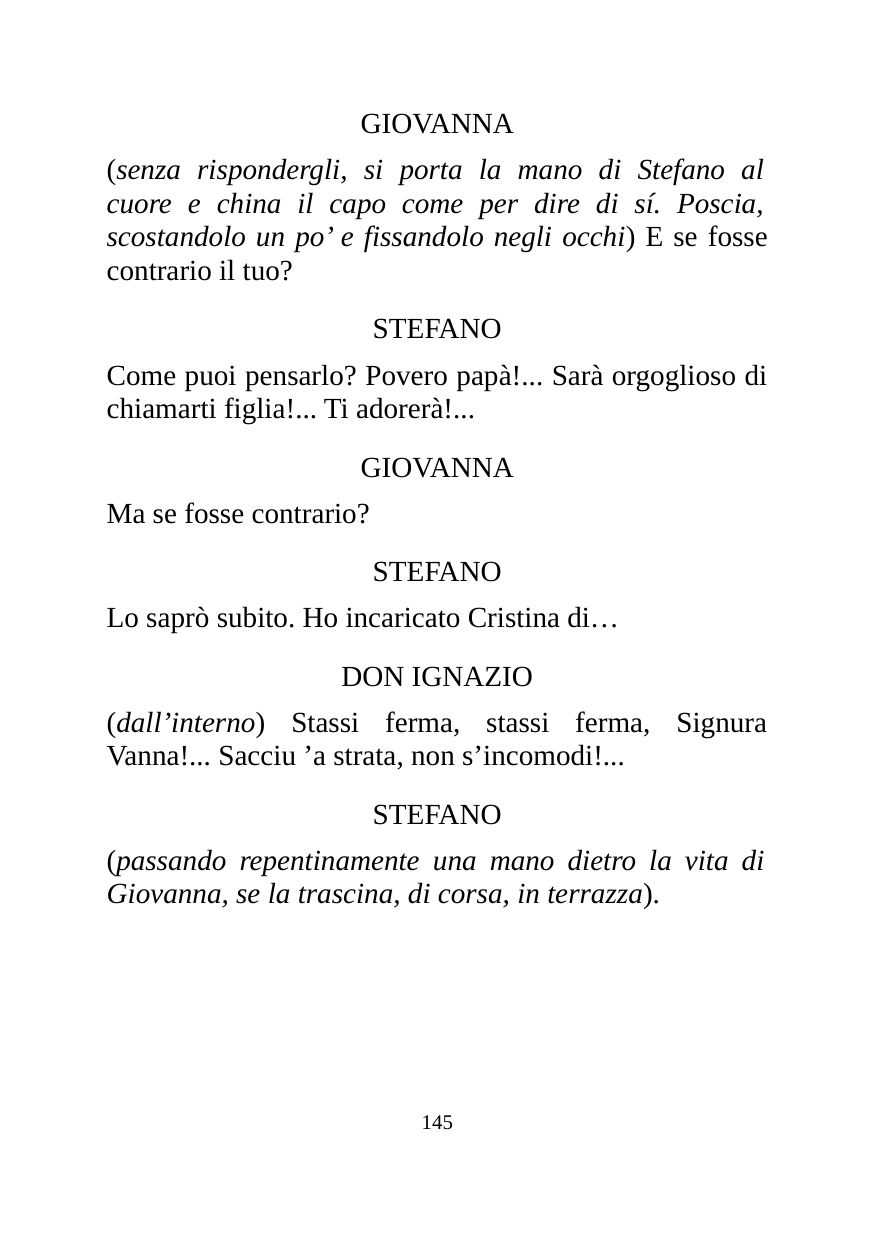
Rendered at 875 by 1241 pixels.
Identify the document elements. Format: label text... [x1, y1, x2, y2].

text DON IGNAZIO [106, 659, 768, 692]
text STEFANO [106, 554, 768, 588]
text (passando repentinamente una mano dietro la vita di Giovanna, se la trascina, di corsa, in terrazza). [106, 843, 768, 910]
text (senza rispondergli, si porta la mano di Stefano al cuore e china il capo come per dire di sí. Poscia, scostandolo un po’ e fissandolo negli occhi) E se fosse contrario il tuo? [106, 152, 768, 287]
text GIOVANNA [106, 106, 768, 140]
text Lo saprò subito. Ho incaricato Cristina di… [106, 600, 768, 634]
text Come puoi pensarlo? Povero papà!... Sarà orgoglioso di chiamarti figlia!... Ti adorerà!... [106, 358, 768, 425]
text GIOVANNA [106, 450, 768, 483]
text STEFANO [106, 797, 768, 831]
text Ma se fosse contrario? [106, 496, 768, 529]
text STEFANO [106, 312, 768, 345]
text (dall’interno) Stassi ferma, stassi ferma, Signura Vanna!... Sacciu ’a strata, non s’incomodi!... [106, 705, 768, 772]
